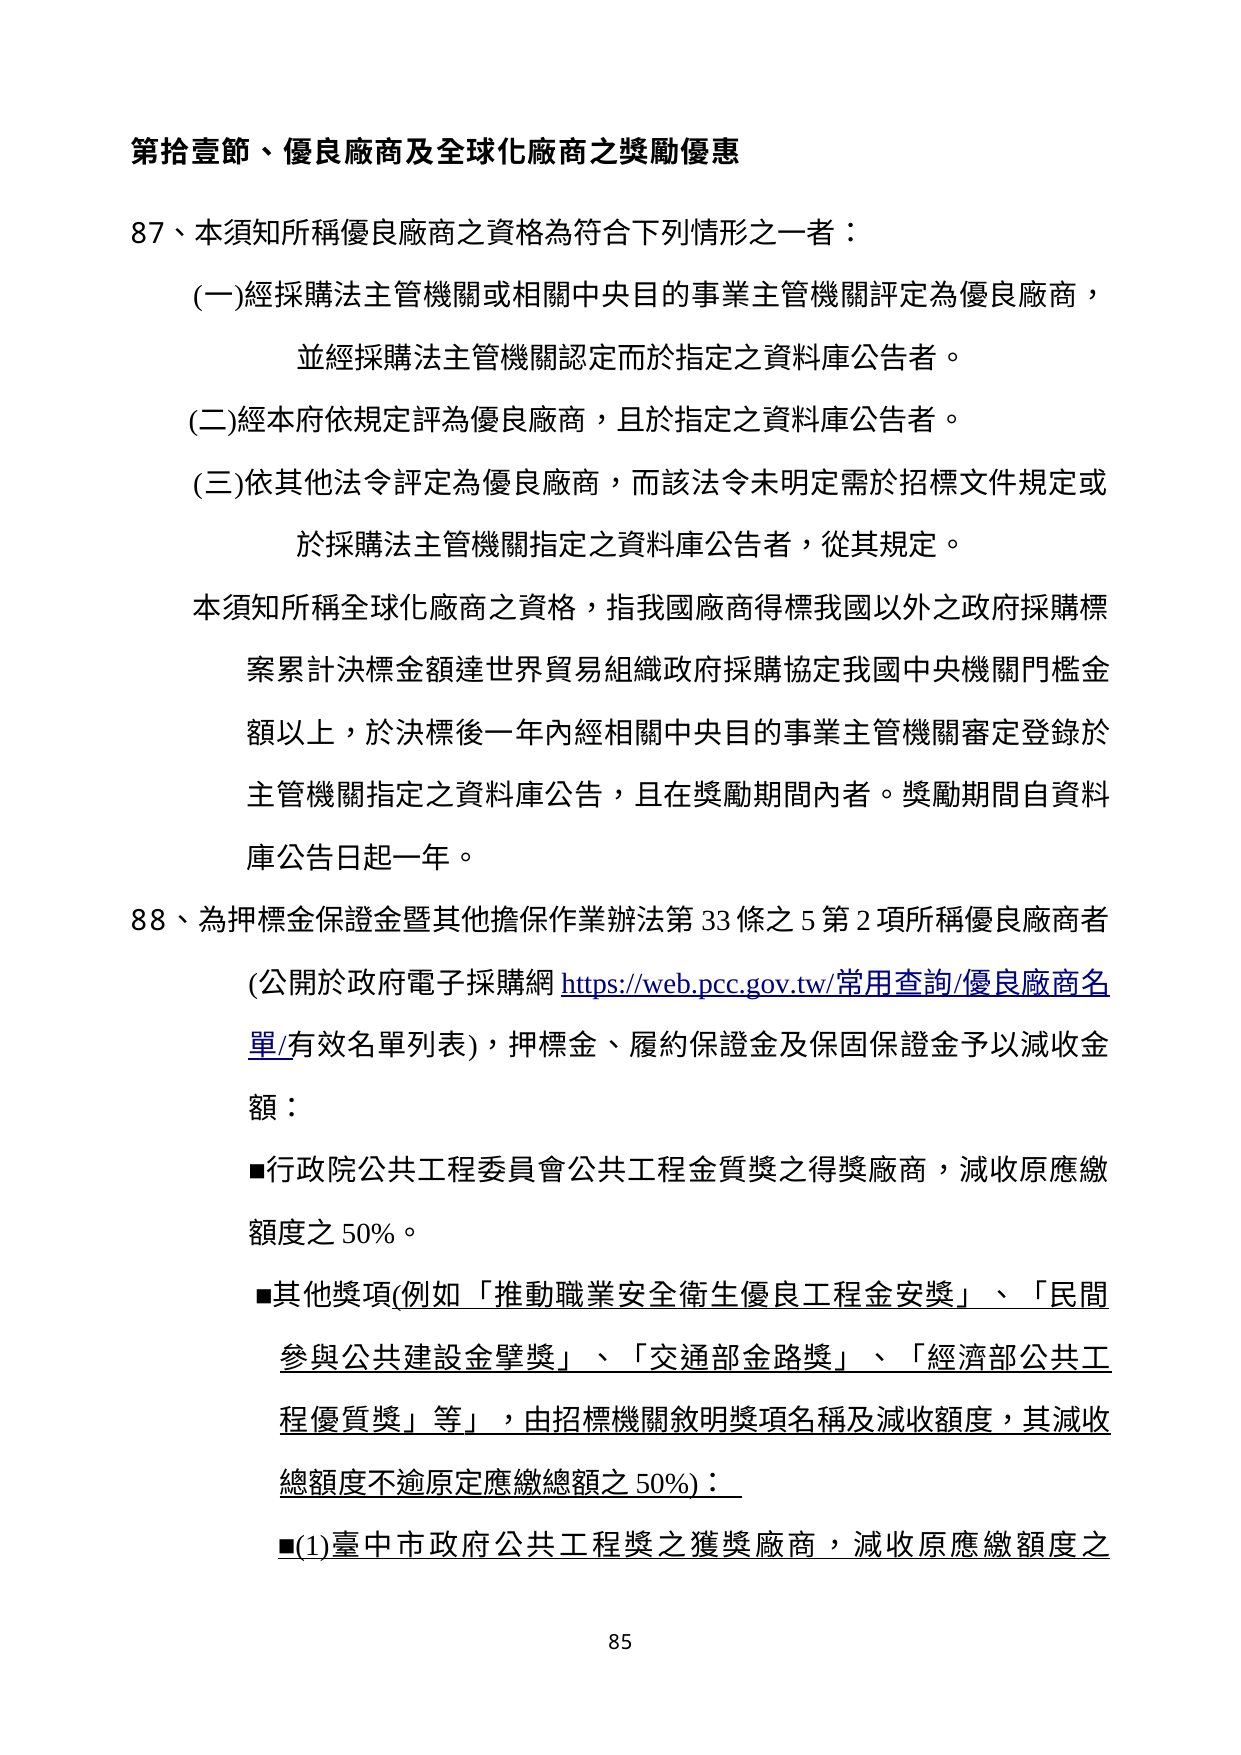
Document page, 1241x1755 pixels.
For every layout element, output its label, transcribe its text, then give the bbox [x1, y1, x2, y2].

text ■行政院公共工程委員會公共工程金質獎之得獎廠商，減收原應繳額度之50%。 [248, 1126, 1110, 1251]
text 第拾壹節、優良廠商及全球化廠商之獎勵優惠 [130, 108, 1110, 170]
text 本須知所稱全球化廠商之資格，指我國廠商得標我國以外之政府採購標案累計決標金額達世界貿易組織政府採購協定我國中央機關門檻金額以上，於決標後一年內經相關中央目的事業主管機關審定登錄於主管機關指定之資料庫公告，且在獎勵期間內者。獎勵期間自資料庫公告日起一年。 [130, 564, 1110, 876]
text [278, 1559, 1110, 1564]
list 為押標金保證金暨其他擔保作業辦法第33條之5第2項所稱優良廠商者(公開於政府電子採購網https://web.pcc.gov.tw/常用查詢/優良廠商名單/有效名單列表)，押標金、履約保證金及保固保證金予以減收金額： [130, 876, 1110, 1126]
text (三)依其他法令評定為優良廠商，而該法令未明定需於招標文件規定或於採購法主管機關指定之資料庫公告者，從其規定。 [130, 439, 1110, 564]
list 本須知所稱優良廠商之資格為符合下列情形之一者： [130, 189, 1110, 251]
text ■其他獎項(例如「推動職業安全衛生優良工程金安獎」、「民間參與公共建設金擘獎」、「交通部金路獎」、「經濟部公共工程優質獎」等」，由招標機關敘明獎項名稱及減收額度，其減收總額度不逾原定應繳總額之50%)： [255, 1251, 1110, 1501]
text (一)經採購法主管機關或相關中央目的事業主管機關評定為優良廠商，並經採購法主管機關認定而於指定之資料庫公告者。 [130, 251, 1110, 376]
text ■(1)臺中市政府公共工程獎之獲獎廠商，減收原應繳額度之 [278, 1501, 1110, 1558]
text (二)經本府依規定評為優良廠商，且於指定之資料庫公告者。 [130, 376, 1110, 439]
